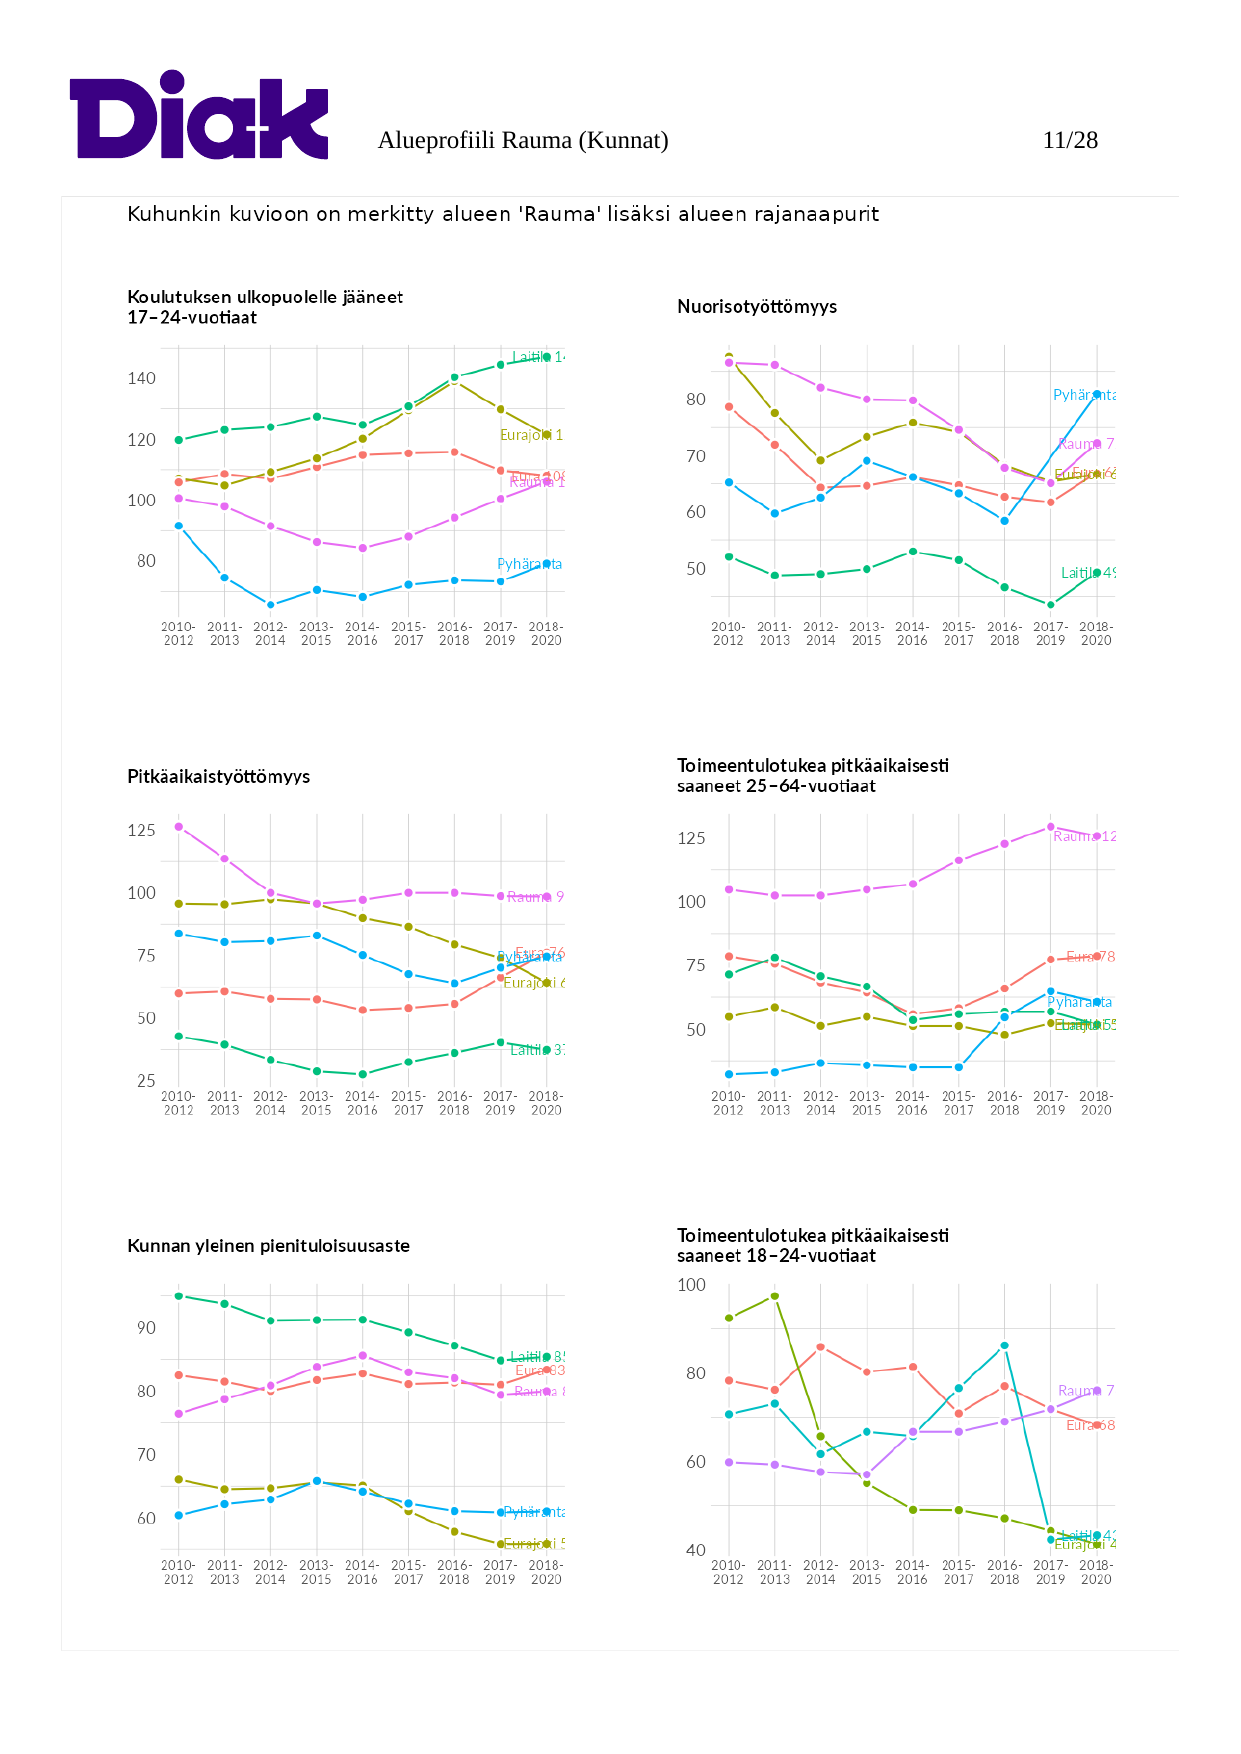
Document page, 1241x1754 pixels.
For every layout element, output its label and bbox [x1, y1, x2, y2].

picture [61, 196, 1179, 1651]
